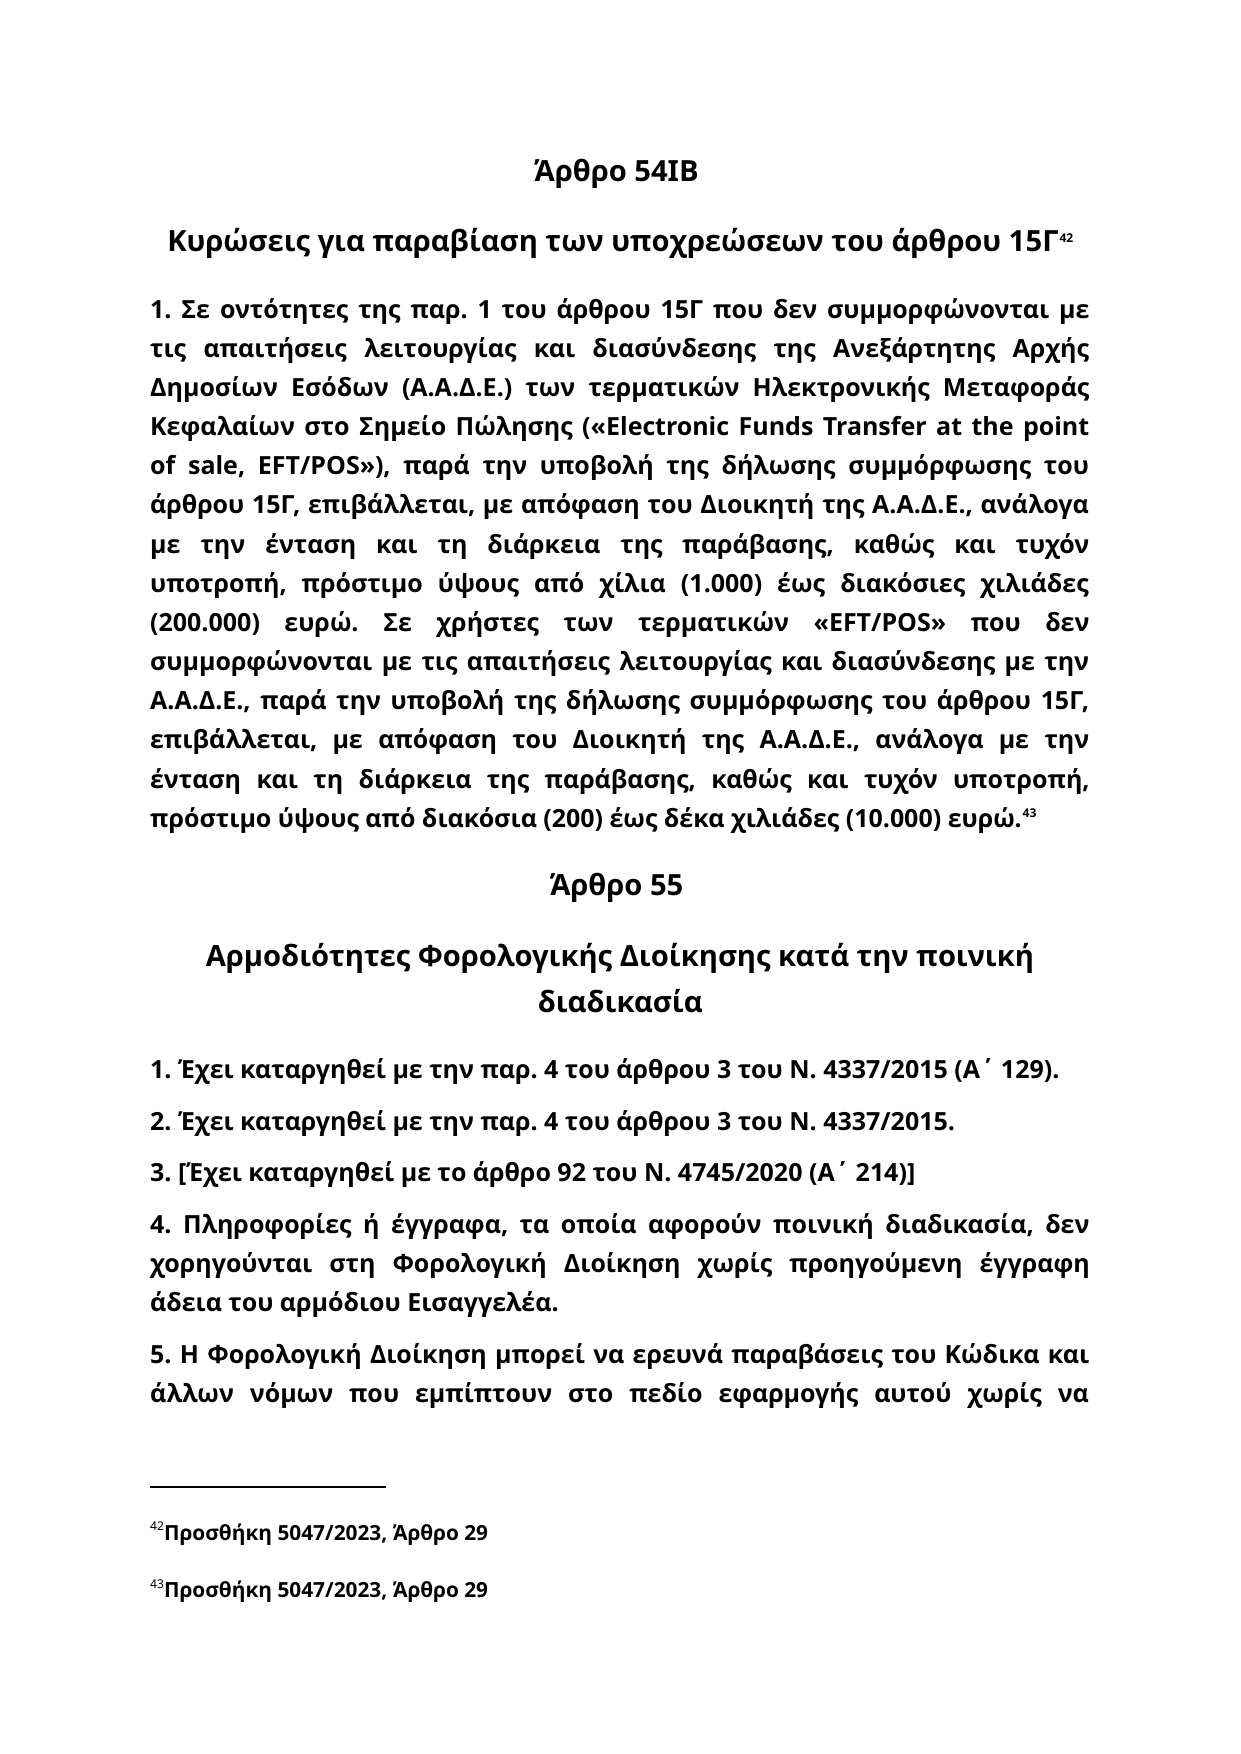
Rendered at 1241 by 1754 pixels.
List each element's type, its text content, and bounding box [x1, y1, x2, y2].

text 1. Σε οντότητες της παρ. 1 του άρθρου 15Γ που δεν συμμορφώνονται με τις απαιτήσεις λειτουργίας και διασύνδεσης της Ανεξάρτητης Αρχής Δημοσίων Εσόδων (Α.Α.Δ.Ε.) των τερματικών Ηλεκτρονικής Μεταφοράς Κεφαλαίων στο Σημείο Πώλησης («Electronic Funds Transfer at the point of sale, EFT/POS»), παρά την υποβολή της δήλωσης συμμόρφωσης του άρθρου 15Γ, επιβάλλεται, με απόφαση του Διοικητή της Α.Α.Δ.Ε., ανάλογα με την ένταση και τη διάρκεια της παράβασης, καθώς και τυχόν υποτροπή, πρόστιμο ύψους από χίλια (1.000) έως διακόσιες χιλιάδες (200.000) ευρώ. Σε χρήστες των τερματικών «EFT/POS» που δεν συμμορφώνονται με τις απαιτήσεις λειτουργίας και διασύνδεσης με την Α.Α.Δ.Ε., παρά την υποβολή της δήλωσης συμμόρφωσης του άρθρου 15Γ, επιβάλλεται, με απόφαση του Διοικητή της Α.Α.Δ.Ε., ανάλογα με την ένταση και τη διάρκεια της παράβασης, καθώς και τυχόν υποτροπή, πρόστιμο ύψους από διακόσια (200) έως δέκα χιλιάδες (10.000) ευρώ. [150, 291, 1090, 834]
subtitle Κυρώσεις για παραβίαση των υποχρεώσεων του άρθρου 15Γ [150, 221, 1090, 260]
subtitle Αρμοδιότητες Φορολογικής Διοίκησης κατά την ποινική διαδικασία [150, 935, 1090, 1021]
text Προσθήκη 5047/2023, Άρθρο 29 [150, 1576, 1090, 1604]
text Προσθήκη 5047/2023, Άρθρο 29 [150, 1518, 1090, 1546]
subtitle Άρθρο 55 [150, 864, 1090, 904]
subtitle Άρθρο 54ΙΒ [150, 150, 1090, 190]
text 5. Η Φορολογική Διοίκηση μπορεί να ερευνά παραβάσεις του Κώδικα και άλλων νόμων που εμπίπτουν στο πεδίο εφαρμογής αυτού χωρίς να [150, 1336, 1090, 1410]
text 2. Έχει καταργηθεί με την παρ. 4 του άρθρου 3 του Ν. 4337/2015. [150, 1103, 1090, 1137]
text 4. Πληροφορίες ή έγγραφα, τα οποία αφορούν ποινική διαδικασία, δεν χορηγούνται στη Φορολογική Διοίκηση χωρίς προηγούμενη έγγραφη άδεια του αρμόδιου Εισαγγελέα. [150, 1206, 1090, 1319]
text 3. [Έχει καταργηθεί με το άρθρο 92 του Ν. 4745/2020 (Α΄ 214)] [150, 1155, 1090, 1189]
text 1. Έχει καταργηθεί με την παρ. 4 του άρθρου 3 του Ν. 4337/2015 (Α΄ 129). [150, 1051, 1090, 1086]
